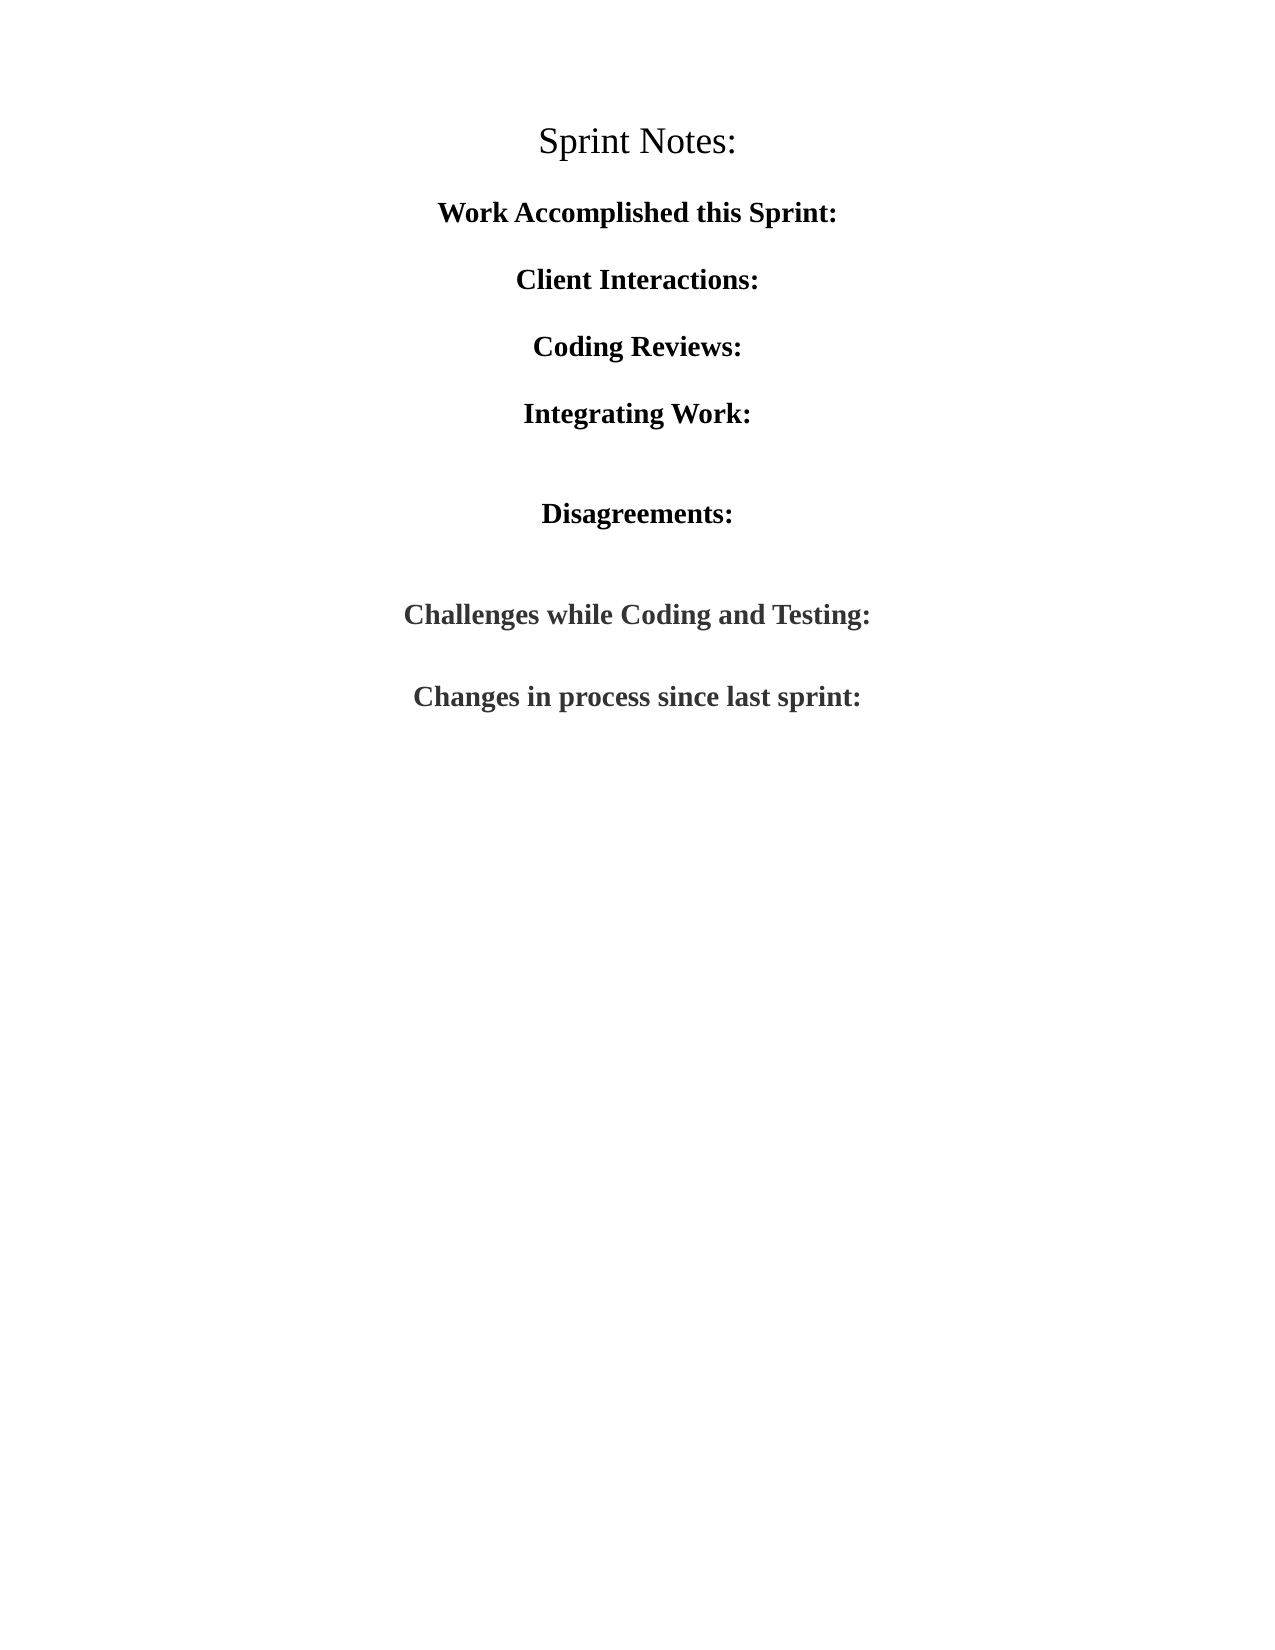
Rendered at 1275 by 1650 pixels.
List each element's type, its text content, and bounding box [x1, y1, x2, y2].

text Client Interactions: [118, 262, 1157, 295]
text Sprint Notes: [118, 118, 1157, 161]
text Disagreements: [118, 497, 1157, 530]
text Changes in process since last sprint: [118, 679, 1157, 712]
text Challenges while Coding and Testing: [118, 597, 1157, 631]
text Integrating Work: [118, 396, 1157, 429]
text Coding Reviews: [118, 329, 1157, 362]
text Work Accomplished this Sprint: [118, 195, 1157, 228]
